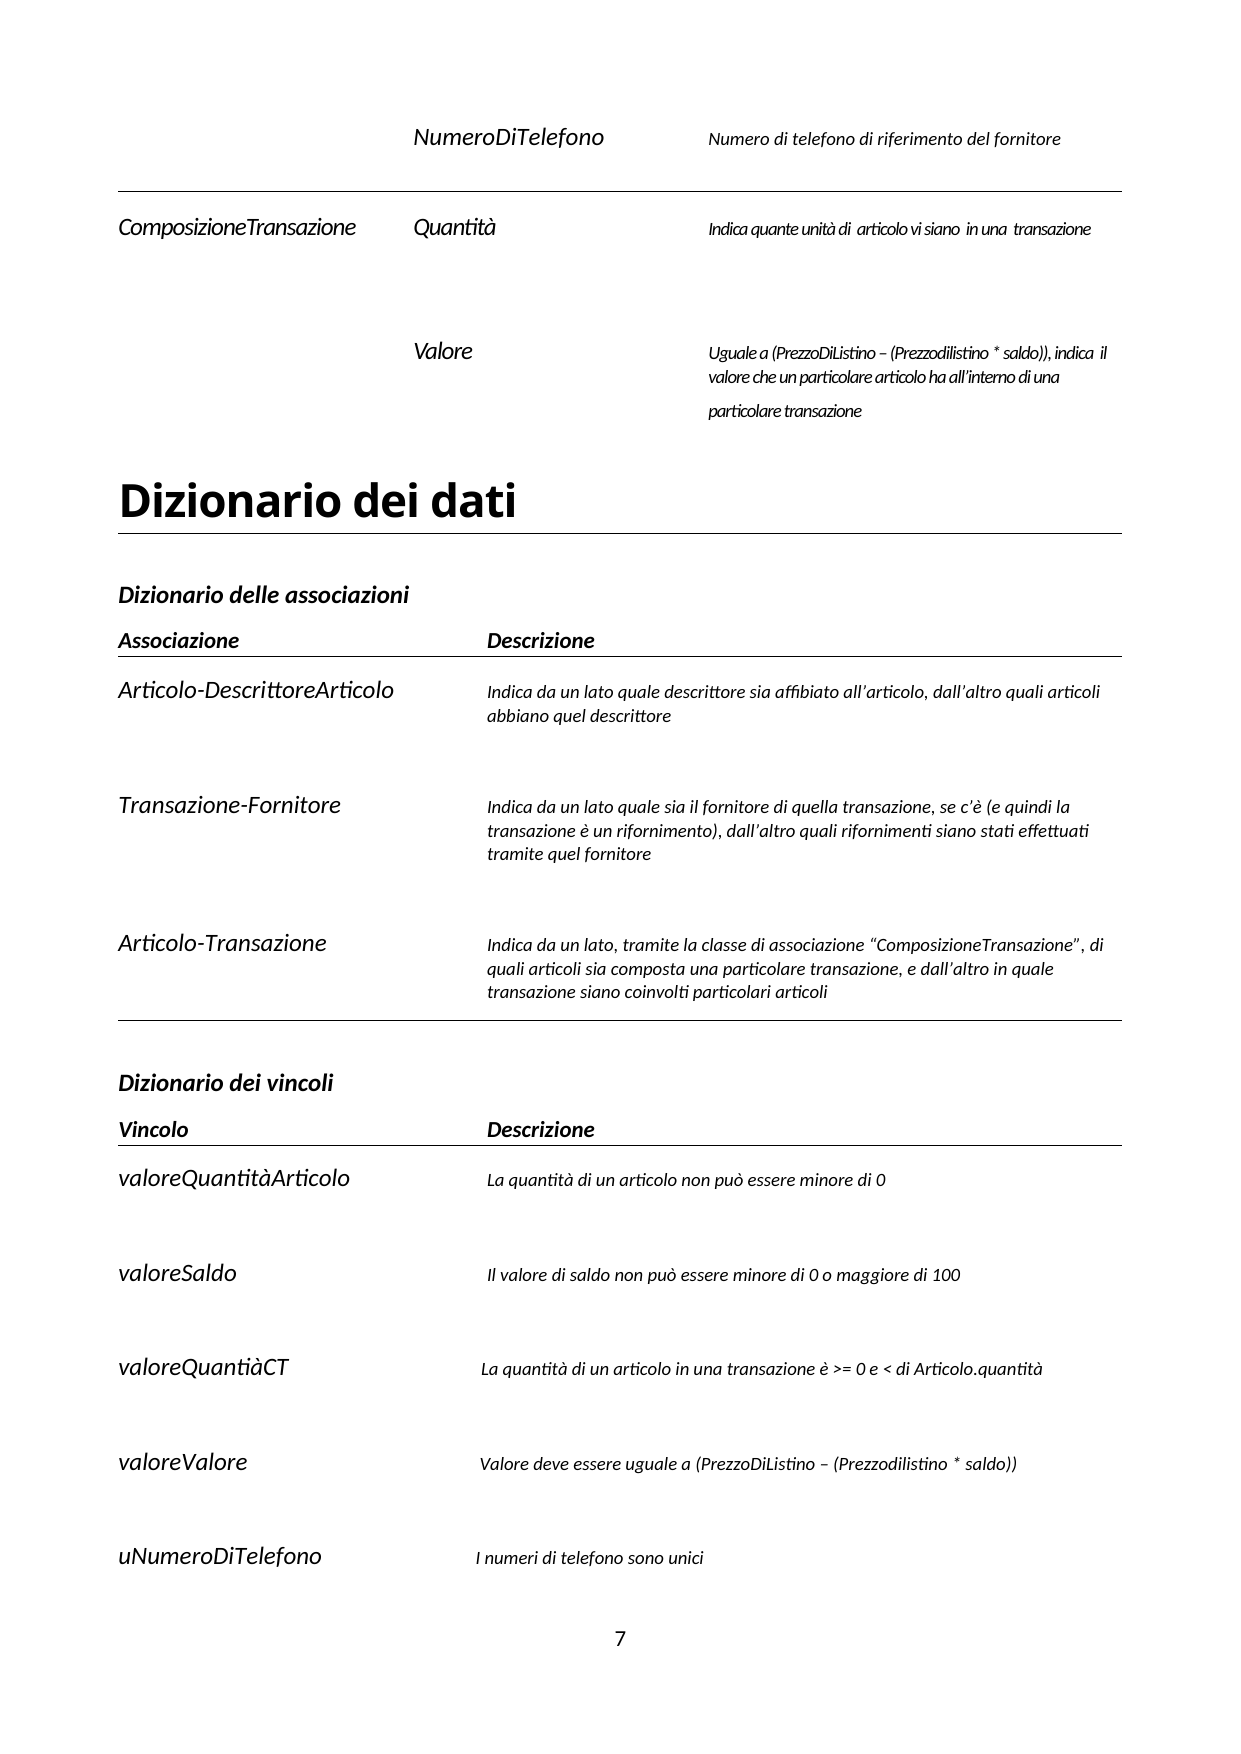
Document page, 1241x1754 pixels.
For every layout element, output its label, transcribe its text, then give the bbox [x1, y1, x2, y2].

text valoreValore Valore deve essere uguale a (PrezzoDiListino – (Prezzodilistino * saldo)) [118, 1446, 1122, 1476]
text valoreSaldo Il valore di saldo non può essere minore di 0 o maggiore di 100 [118, 1257, 1122, 1287]
text Articolo-DescrittoreArticolo Indica da un lato quale descrittore sia affibiato all’articolo, dall’altro quali articoli abbiano quel descrittore [118, 674, 1122, 728]
title Dizionario dei dati [118, 469, 1122, 533]
text valoreQuantiàCT La quantità di un articolo in una transazione è >= 0 e < di Articolo.quantità [118, 1351, 1122, 1382]
text Vincolo Descrizione [118, 1115, 1122, 1145]
text NumeroDiTelefono Numero di telefono di riferimento del fornitore [118, 121, 1122, 151]
text valoreQuantitàArticolo La quantità di un articolo non può essere minore di 0 [118, 1162, 1122, 1193]
text Associazione Descrizione [118, 626, 1122, 656]
title Valore Uguale a (PrezzoDiListino – (Prezzodilistino * saldo)), indica il valore che un particolare articolo ha all’interno di una particolare transazione [413, 335, 1122, 424]
text Dizionario dei vincoli [118, 1067, 1122, 1098]
text uNumeroDiTelefono I numeri di telefono sono unici [118, 1540, 1122, 1571]
text Dizionario delle associazioni [118, 579, 1122, 610]
text Transazione-Fornitore Indica da un lato quale sia il fornitore di quella transazione, se c’è (e quindi la transazione è un rifornimento), dall’altro quali rifornimenti siano stati effettuati tramite quel fornitore [118, 789, 1122, 865]
text Articolo-Transazione Indica da un lato, tramite la classe di associazione “ComposizioneTransazione”, di quali articoli sia composta una particolare transazione, e dall’altro in quale transazione siano coinvolti particolari articoli [118, 927, 1122, 1003]
title ComposizioneTransazione Quantità Indica quante unità di articolo vi siano in una transazione [118, 208, 1122, 242]
